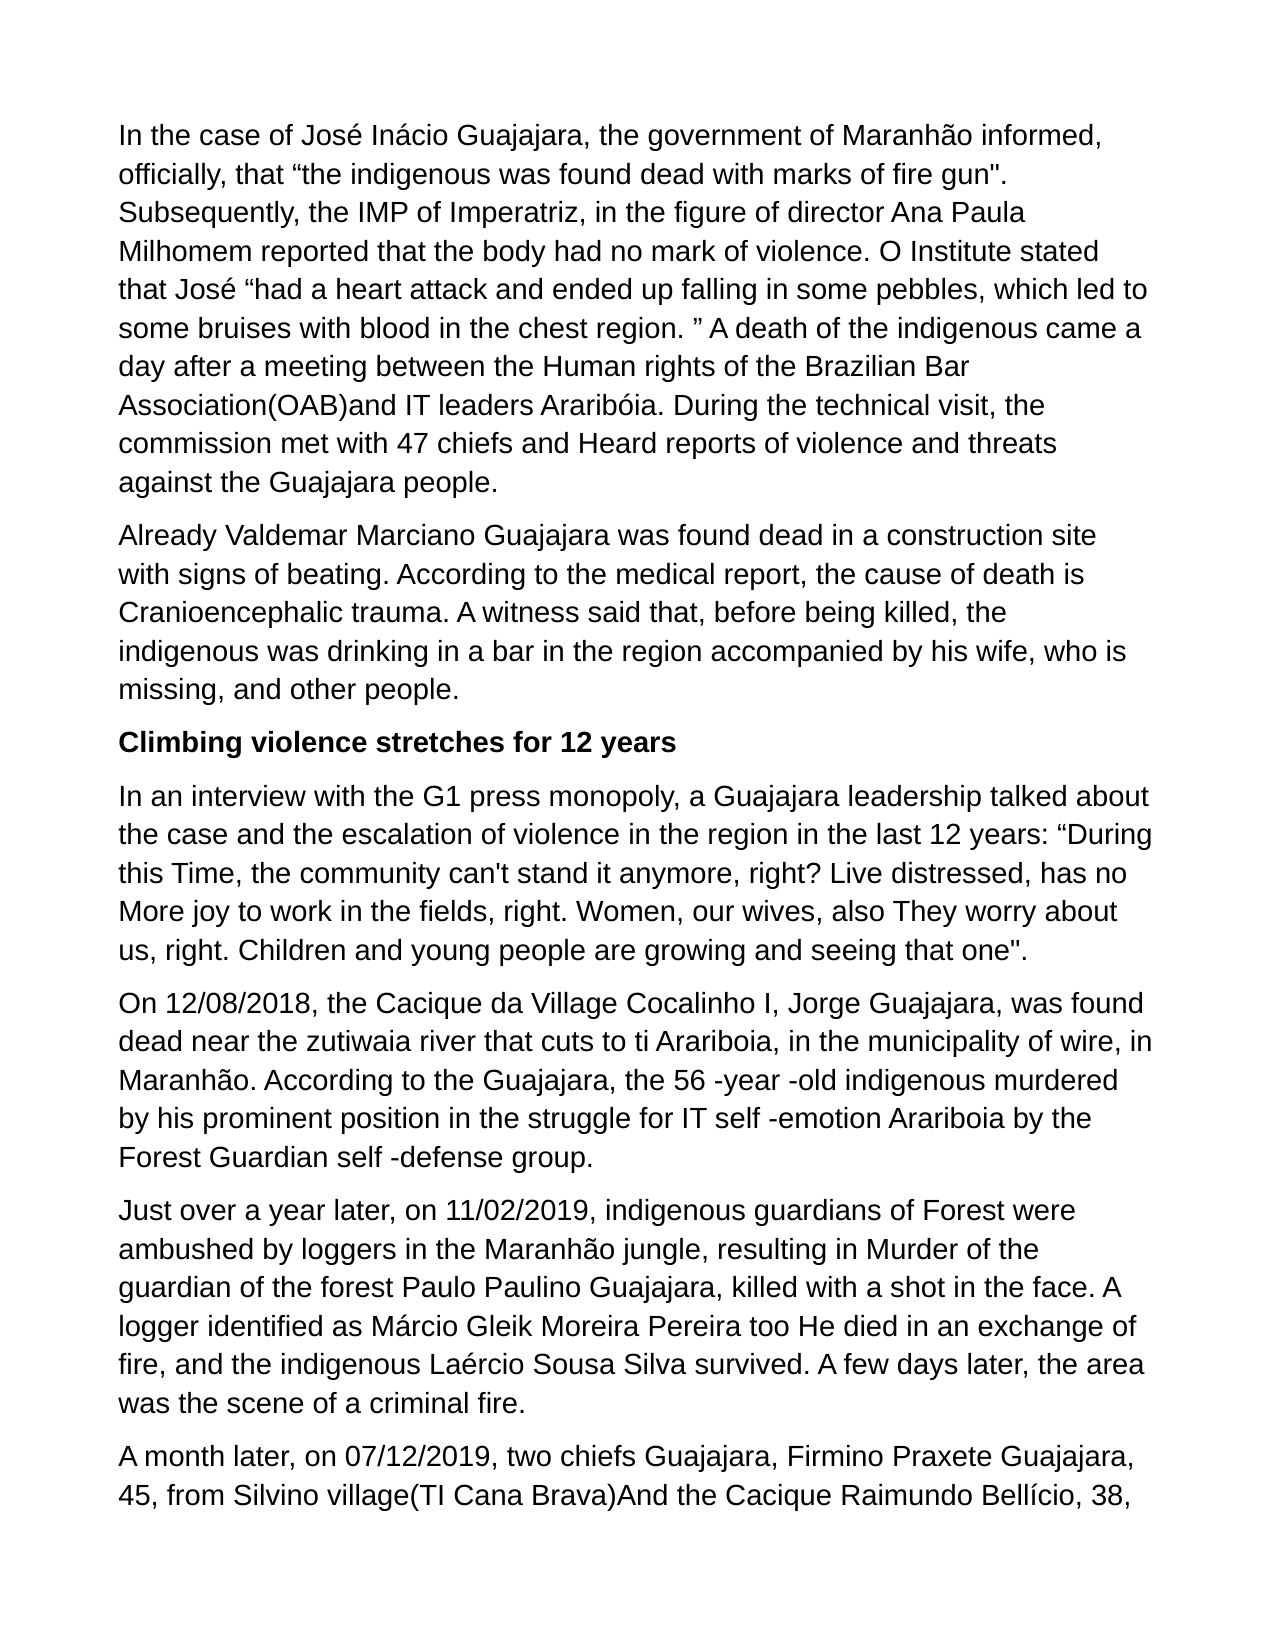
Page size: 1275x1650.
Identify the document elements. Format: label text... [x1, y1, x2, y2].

text Climbing violence stretches for 12 years [118, 725, 1157, 759]
text Already Valdemar Marciano Guajajara was found dead in a construction site with signs of beating. According to the medical report, the cause of death is Cranioencephalic trauma. A witness said that, before being killed, the indigenous was drinking in a bar in the region accompanied by his wife, who is missing, and other people. [118, 518, 1157, 706]
text A month later, on 07/12/2019, two chiefs Guajajara, Firmino Praxete Guajajara, 45, from Silvino village(TI Cana Brava)And the Cacique Raimundo Bellício, 38, [118, 1439, 1157, 1511]
text In the case of José Inácio Guajajara, the government of Maranhão informed, officially, that “the indigenous was found dead with marks of fire gun". Subsequently, the IMP of Imperatriz, in the figure of director Ana Paula Milhomem reported that the body had no mark of violence. O Institute stated that José “had a heart attack and ended up falling in some pebbles, which led to some bruises with blood in the chest region. ” A death of the indigenous came a day after a meeting between the Human rights of the Brazilian Bar Association(OAB)and IT leaders Araribóia. During the technical visit, the commission met with 47 chiefs and Heard reports of violence and threats against the Guajajara people. [118, 118, 1157, 498]
text Just over a year later, on 11/02/2019, indigenous guardians of Forest were ambushed by loggers in the Maranhão jungle, resulting in Murder of the guardian of the forest Paulo Paulino Guajajara, killed with a shot in the face. A logger identified as Márcio Gleik Moreira Pereira too He died in an exchange of fire, and the indigenous Laércio Sousa Silva survived. A few days later, the area was the scene of a criminal fire. [118, 1193, 1157, 1419]
text In an interview with the G1 press monopoly, a Guajajara leadership talked about the case and the escalation of violence in the region in the last 12 years: “During this Time, the community can't stand it anymore, right? Live distressed, has no More joy to work in the fields, right. Women, our wives, also They worry about us, right. Children and young people are growing and seeing that one". [118, 778, 1157, 966]
text On 12/08/2018, the Cacique da Village Cocalinho I, Jorge Guajajara, was found dead near the zutiwaia river that cuts to ti Arariboia, in the municipality of wire, in Maranhão. According to the Guajajara, the 56 -year -old indigenous murdered by his prominent position in the struggle for IT self -emotion Arariboia by the Forest Guardian self -defense group. [118, 986, 1157, 1173]
